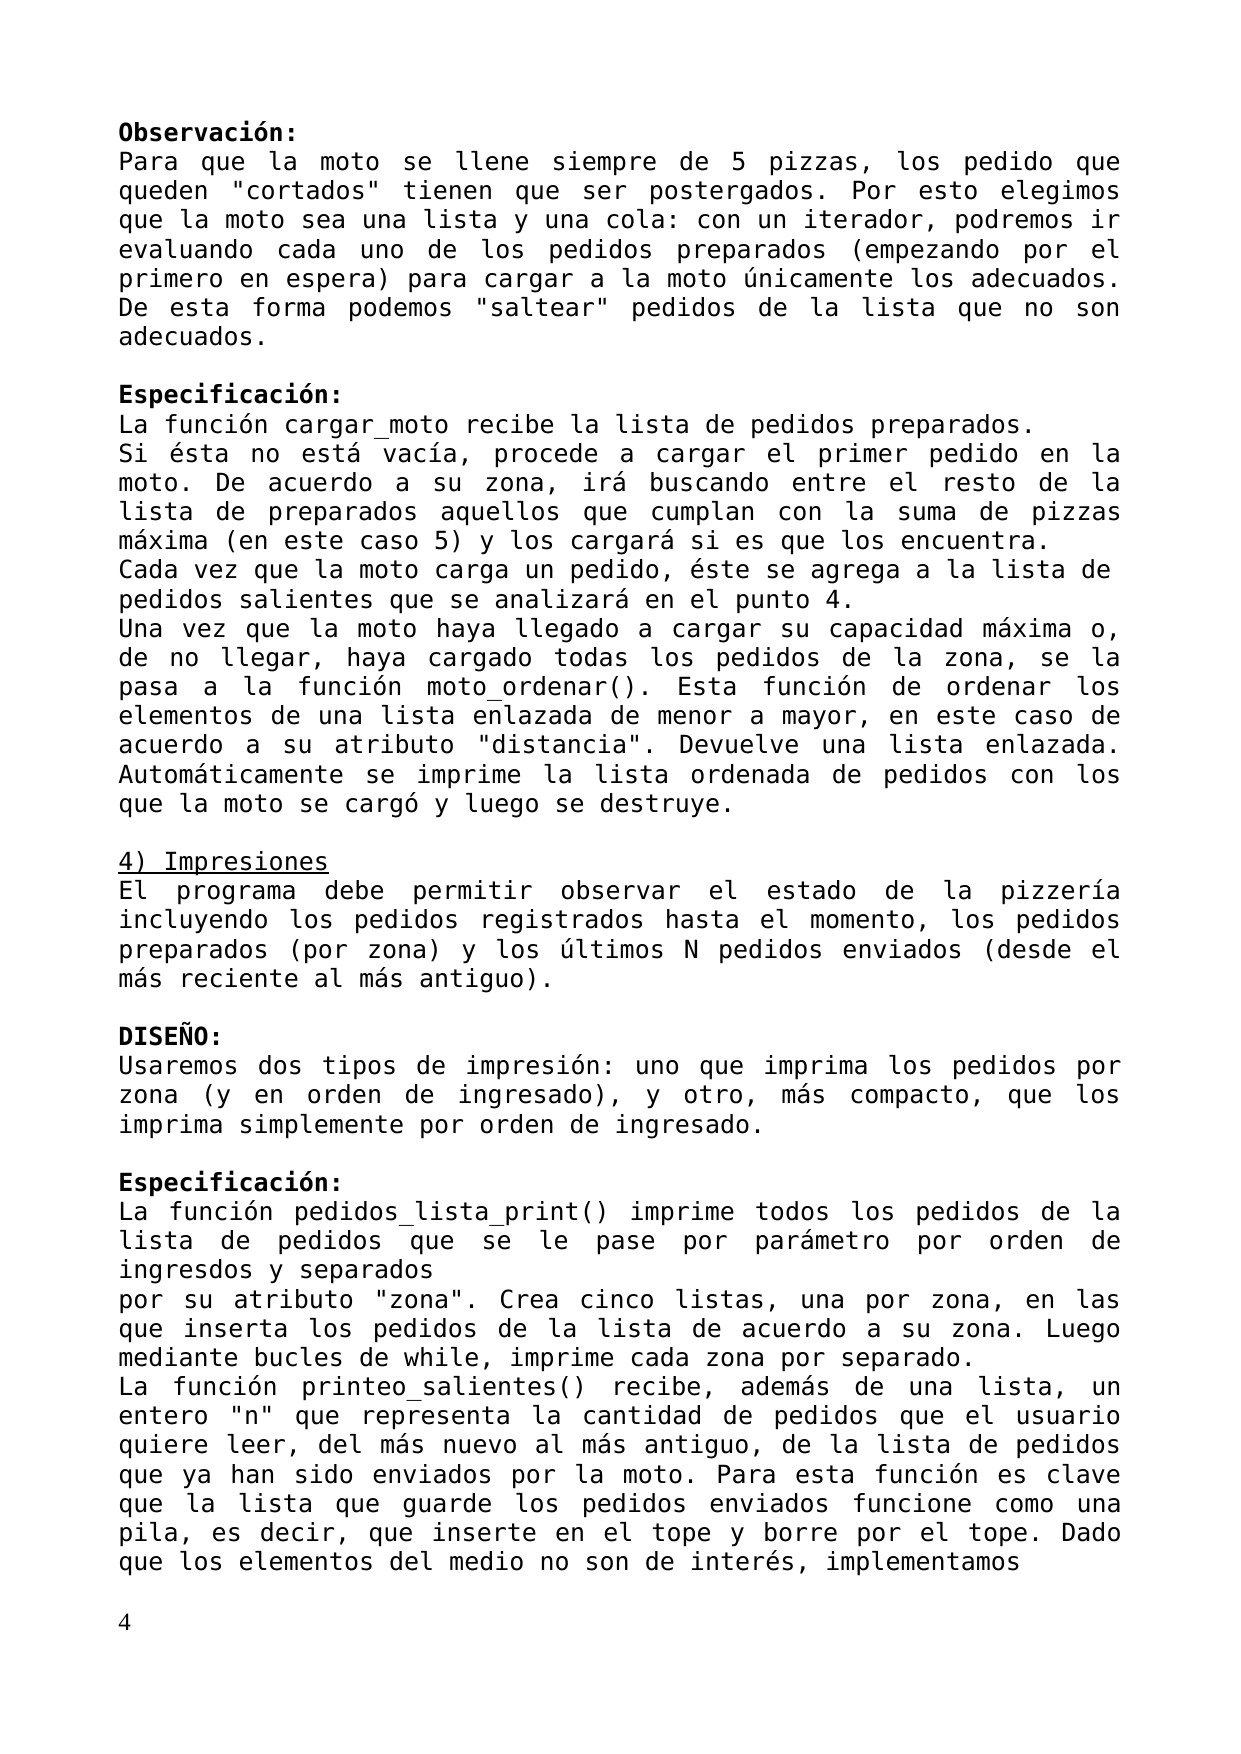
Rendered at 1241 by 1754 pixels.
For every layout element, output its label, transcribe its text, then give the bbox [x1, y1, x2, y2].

text Especificación: [118, 1168, 1122, 1197]
text La función pedidos_lista_print() imprime todos los pedidos de la lista de pedidos que se le pase por parámetro por orden de ingresdos y separados [118, 1197, 1122, 1285]
text Observación: [118, 118, 1122, 147]
text DISEÑO: [118, 1022, 1122, 1051]
text pedidos salientes que se analizará en el punto 4. [118, 585, 1122, 614]
text Una vez que la moto haya llegado a cargar su capacidad máxima o, de no llegar, haya cargado todas los pedidos de la zona, se la pasa a la función moto_ordenar(). Esta función de ordenar los elementos de una lista enlazada de menor a mayor, en este caso de acuerdo a su atributo "distancia". Devuelve una lista enlazada. Automáticamente se imprime la lista ordenada de pedidos con los que la moto se cargó y luego se destruye. [118, 614, 1122, 818]
text Cada vez que la moto carga un pedido, éste se agrega a la lista de [118, 556, 1122, 585]
text El programa debe permitir observar el estado de la pizzería incluyendo los pedidos registrados hasta el momento, los pedidos preparados (por zona) y los últimos N pedidos enviados (desde el más reciente al más antiguo). [118, 876, 1122, 993]
text Para que la moto se llene siempre de 5 pizzas, los pedido que queden "cortados" tienen que ser postergados. Por esto elegimos que la moto sea una lista y una cola: con un iterador, podremos ir evaluando cada uno de los pedidos preparados (empezando por el primero en espera) para cargar a la moto únicamente los adecuados. De esta forma podemos "saltear" pedidos de la lista que no son adecuados. [118, 147, 1122, 351]
text por su atributo "zona". Crea cinco listas, una por zona, en las que inserta los pedidos de la lista de acuerdo a su zona. Luego mediante bucles de while, imprime cada zona por separado. [118, 1285, 1122, 1372]
text Usaremos dos tipos de impresión: uno que imprima los pedidos por zona (y en orden de ingresado), y otro, más compacto, que los imprima simplemente por orden de ingresado. [118, 1051, 1122, 1139]
text 4) Impresiones [118, 847, 1122, 876]
text La función printeo_salientes() recibe, además de una lista, un entero "n" que representa la cantidad de pedidos que el usuario quiere leer, del más nuevo al más antiguo, de la lista de pedidos que ya han sido enviados por la moto. Para esta función es clave que la lista que guarde los pedidos enviados funcione como una pila, es decir, que inserte en el tope y borre por el tope. Dado que los elementos del medio no son de interés, implementamos [118, 1372, 1122, 1576]
text Especificación: [118, 381, 1122, 410]
text Si ésta no está vacía, procede a cargar el primer pedido en la moto. De acuerdo a su zona, irá buscando entre el resto de la lista de preparados aquellos que cumplan con la suma de pizzas máxima (en este caso 5) y los cargará si es que los encuentra. [118, 439, 1122, 556]
text La función cargar_moto recibe la lista de pedidos preparados. [118, 410, 1122, 439]
